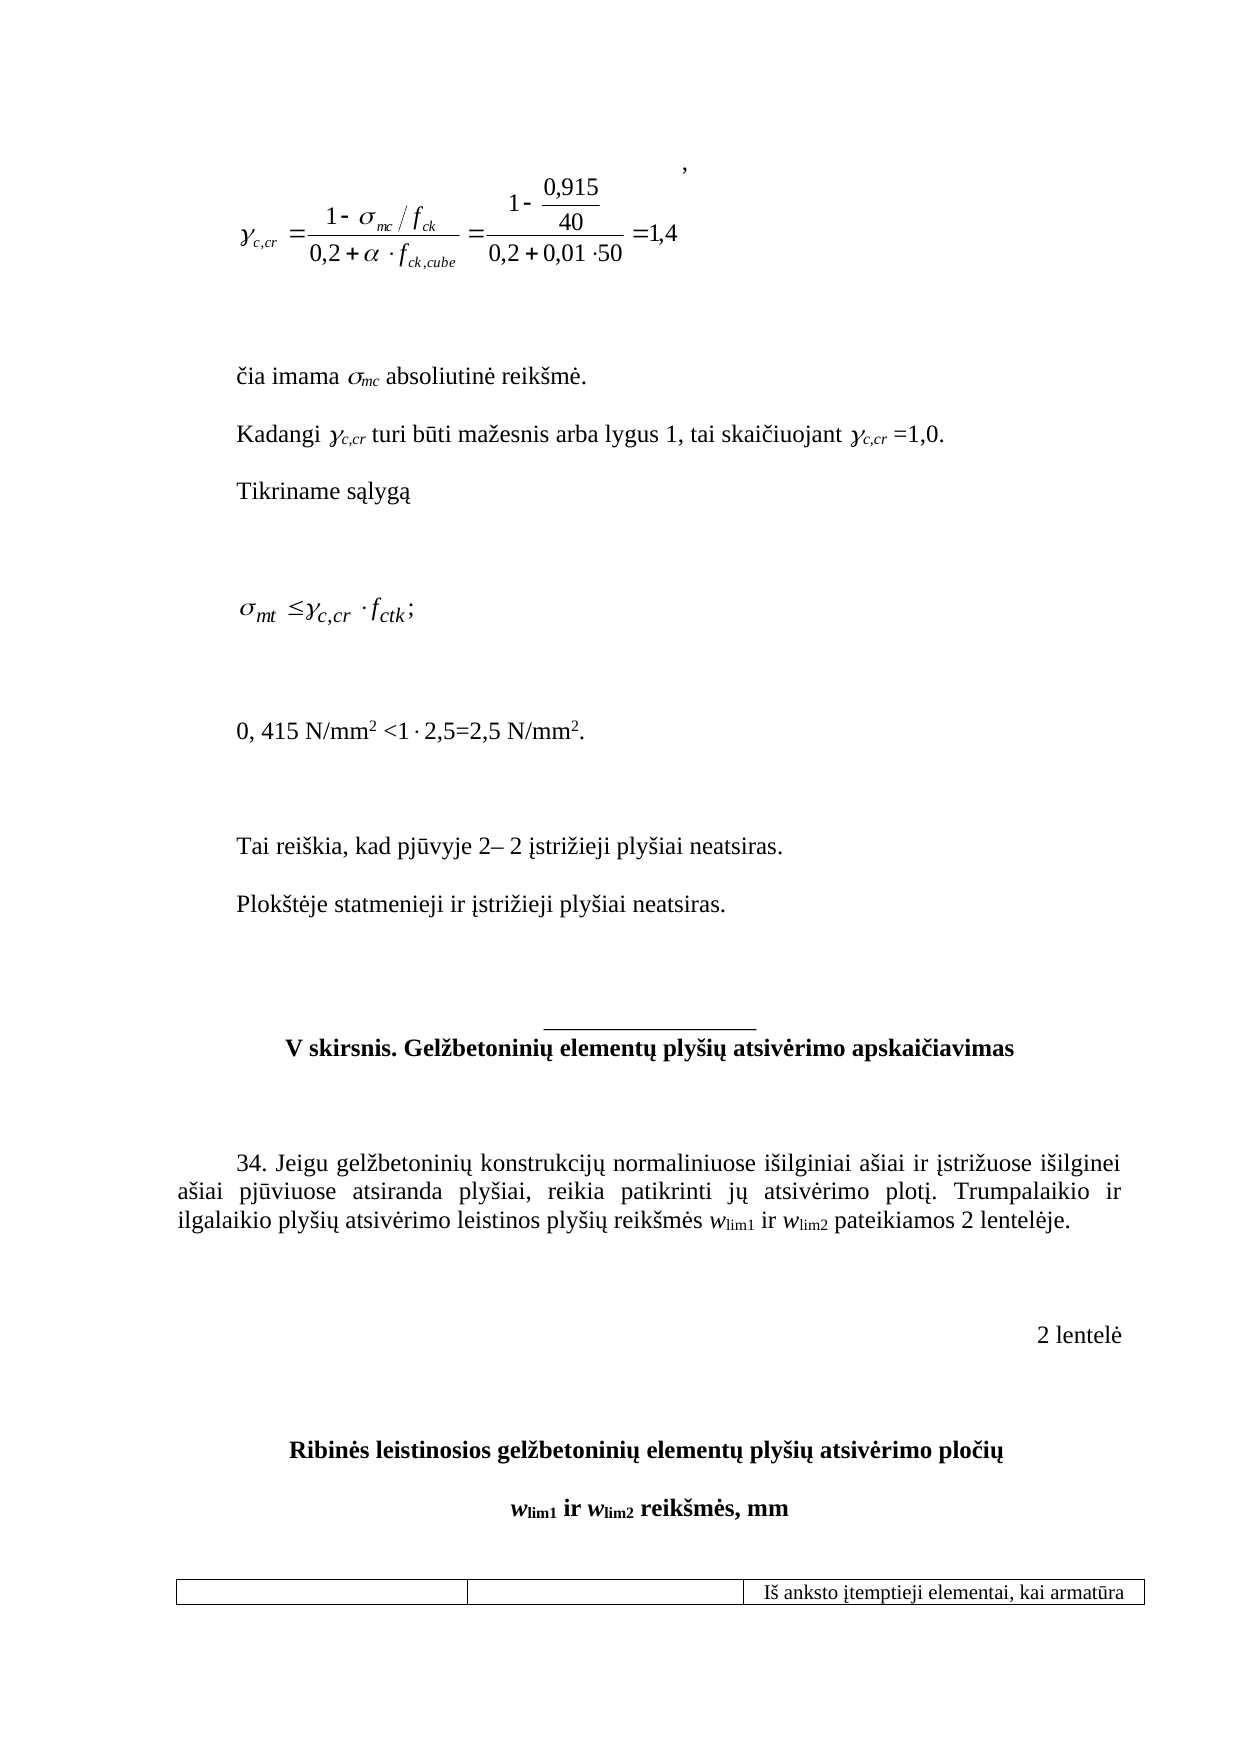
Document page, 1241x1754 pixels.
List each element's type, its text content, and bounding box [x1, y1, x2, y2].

text _________________ [177, 1004, 1122, 1033]
table_header [177, 1580, 467, 1604]
text Plokštėje statmenieji ir įstrižieji plyšiai neatsiras. [177, 889, 1122, 918]
text V skirsnis. Gelžbetoninių elementų plyšių atsivėrimo apskaičiavimas [177, 1033, 1122, 1061]
text Kadangi c,cr turi būti mažesnis arba lygus 1, tai skaičiuojant c,cr =1,0. [177, 419, 1122, 447]
text čia imama mc absoliutinė reikšmė. [177, 361, 1122, 390]
table_header [468, 1580, 743, 1604]
text Tikriname sąlygą [177, 476, 1122, 505]
text Ribinės leistinosios gelžbetoninių elementų plyšių atsivėrimo pločių [177, 1435, 1122, 1464]
text wlim1 ir wlim2 reikšmės, mm [177, 1493, 1122, 1521]
table_header Iš anksto įtemptieji elementai, kai armatūra [744, 1580, 1144, 1604]
text Tai reiškia, kad pjūvyje 2– 2 įstrižieji plyšiai neatsiras. [177, 831, 1122, 860]
text , [177, 147, 1122, 275]
text 34. Jeigu gelžbetoninių konstrukcijų normaliniuose išilginiai ašiai ir įstrižuose išilginei ašiai pjūviuose atsiranda plyšiai, reikia patikrinti jų atsivėrimo plotį. Trumpalaikio ir ilgalaikio plyšių atsivėrimo leistinos plyšių reikšmės wlim1 ir wlim2 pateikiamos 2 lentelėje. [177, 1148, 1122, 1234]
text 0, 415 N/mm2 <12,5=2,5 N/mm2. [177, 716, 1122, 745]
text 2 lentelė [177, 1320, 1122, 1349]
